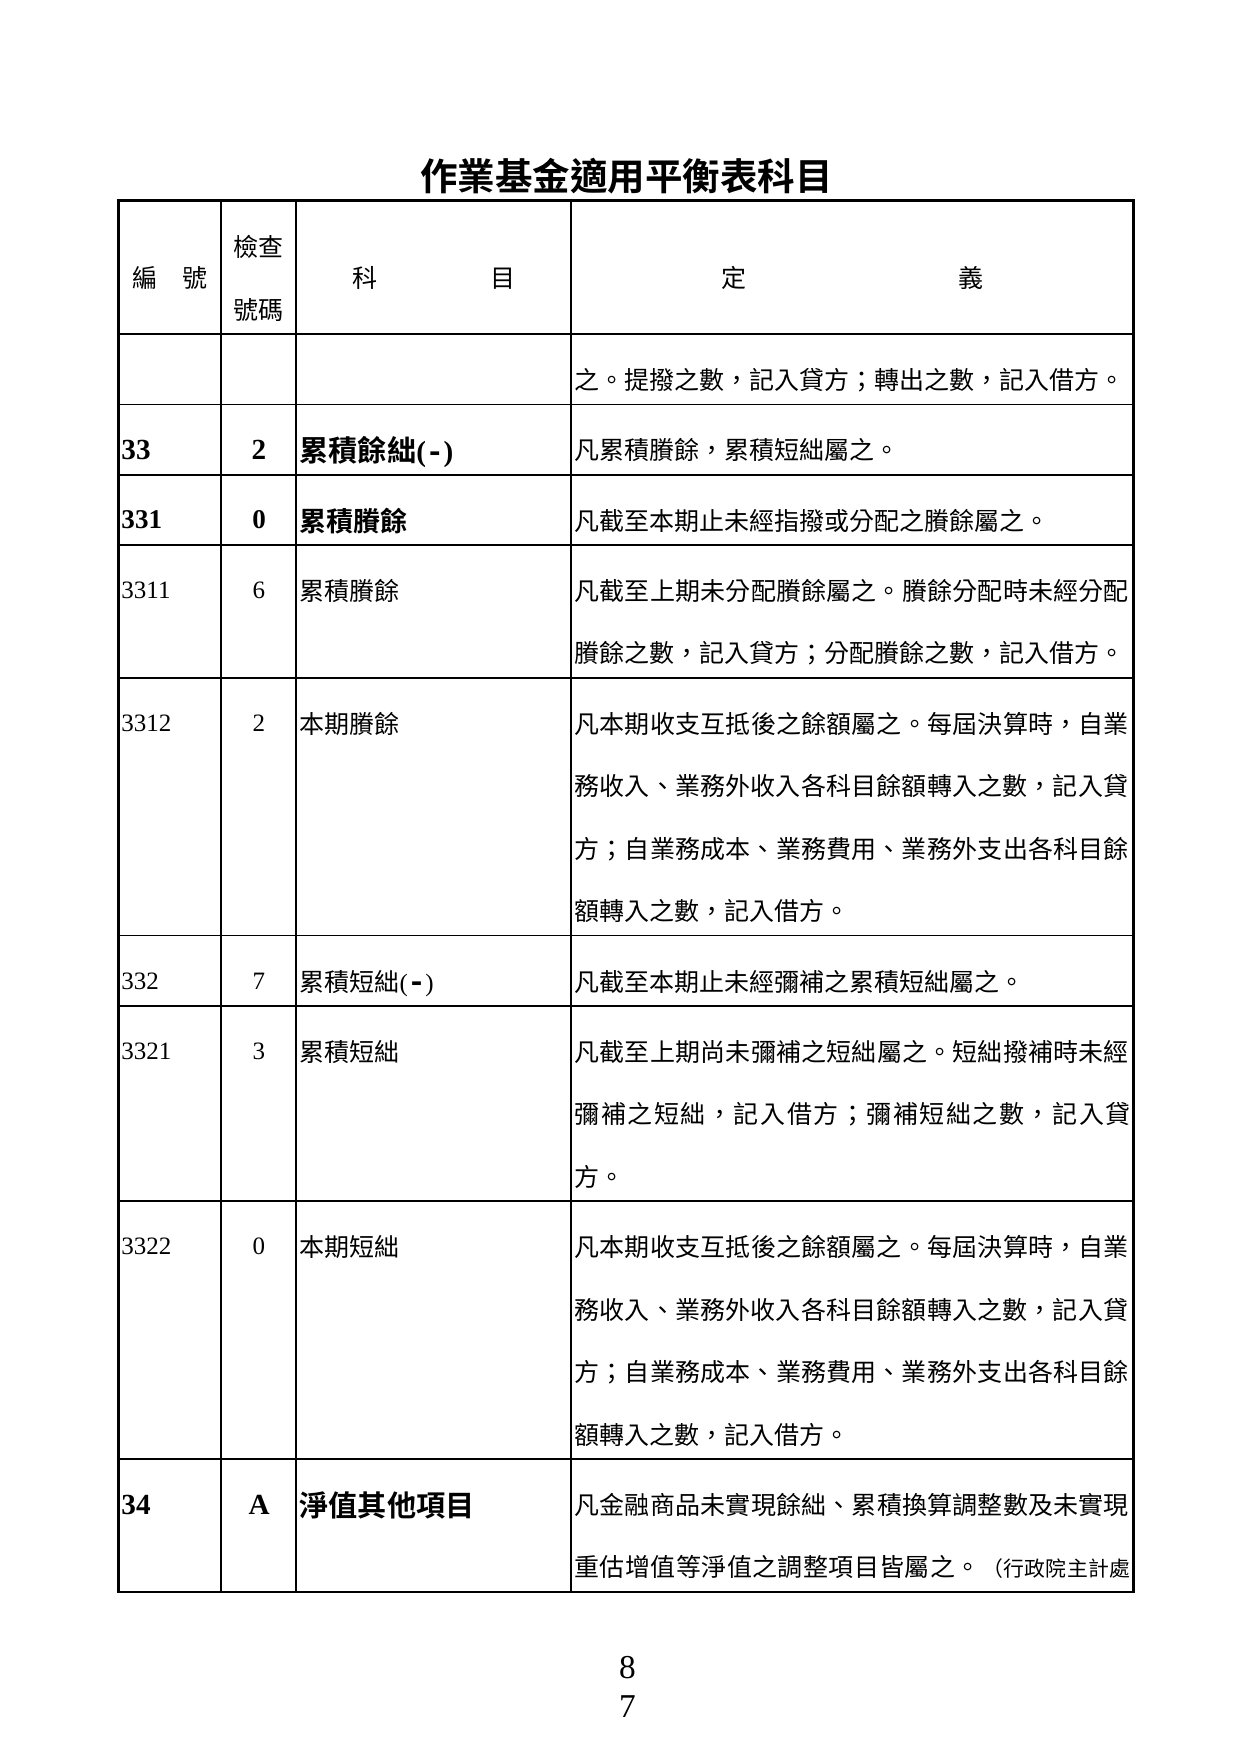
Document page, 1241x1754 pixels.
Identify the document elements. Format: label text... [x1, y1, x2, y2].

table_cell 33 [120, 405, 220, 474]
table_cell 累積賸餘 [297, 546, 570, 677]
table_cell 編 號 [120, 202, 220, 333]
table_cell 2 [222, 405, 295, 474]
table_cell 凡截至本期止未經彌補之累積短絀屬之。 [572, 936, 1132, 1005]
table_cell 7 [222, 936, 295, 1005]
table_cell [297, 335, 570, 403]
table_cell 本期賸餘 [297, 679, 570, 935]
table_cell 3312 [120, 679, 220, 935]
table_cell 3321 [120, 1007, 220, 1200]
table_cell 累積短絀(-) [297, 936, 570, 1005]
table_cell 累積短絀 [297, 1007, 570, 1200]
table_cell 累積賸餘 [297, 476, 570, 544]
table_cell [120, 335, 220, 403]
table_cell 凡截至上期未分配賸餘屬之。賸餘分配時未經分配賸餘之數，記入貸方；分配賸餘之數，記入借方。 [572, 546, 1132, 677]
table_cell 0 [222, 476, 295, 544]
table_cell 定 義 [572, 202, 1132, 333]
table_cell [222, 335, 295, 403]
table_cell 332 [120, 936, 220, 1005]
table_header 作業基金適用平衡表科目 [118, 130, 1134, 199]
table_cell 之。提撥之數，記入貸方；轉出之數，記入借方。 [572, 335, 1132, 403]
table_cell 凡截至本期止未經指撥或分配之賸餘屬之。 [572, 476, 1132, 544]
table_cell 檢查號碼 [222, 202, 295, 333]
table_cell 3311 [120, 546, 220, 677]
table_cell 淨值其他項目 [297, 1460, 570, 1591]
table_cell 2 [222, 679, 295, 935]
table_cell 3322 [120, 1202, 220, 1458]
table_cell 凡本期收支互抵後之餘額屬之。每屆決算時，自業務收入、業務外收入各科目餘額轉入之數，記入貸方；自業務成本、業務費用、業務外支出各科目餘額轉入之數，記入借方。 [572, 679, 1132, 935]
table_cell 凡金融商品未實現餘絀、累積換算調整數及未實現重估增值等淨值之調整項目皆屬之。（行政院主計處 [572, 1460, 1132, 1591]
table_cell 3 [222, 1007, 295, 1200]
table_cell 凡截至上期尚未彌補之短絀屬之。短絀撥補時未經彌補之短絀，記入借方；彌補短絀之數，記入貸方。 [572, 1007, 1132, 1200]
table_cell 凡累積賸餘，累積短絀屬之。 [572, 405, 1132, 474]
table_cell A [222, 1460, 295, 1591]
table_cell 0 [222, 1202, 295, 1458]
table_cell 累積餘絀(-) [297, 405, 570, 474]
table_cell 科 目 [297, 202, 570, 333]
table_cell 凡本期收支互抵後之餘額屬之。每屆決算時，自業務收入、業務外收入各科目餘額轉入之數，記入貸方；自業務成本、業務費用、業務外支出各科目餘額轉入之數，記入借方。 [572, 1202, 1132, 1458]
table_cell 6 [222, 546, 295, 677]
table_cell 本期短絀 [297, 1202, 570, 1458]
table_cell 331 [120, 476, 220, 544]
table_cell 34 [120, 1460, 220, 1591]
